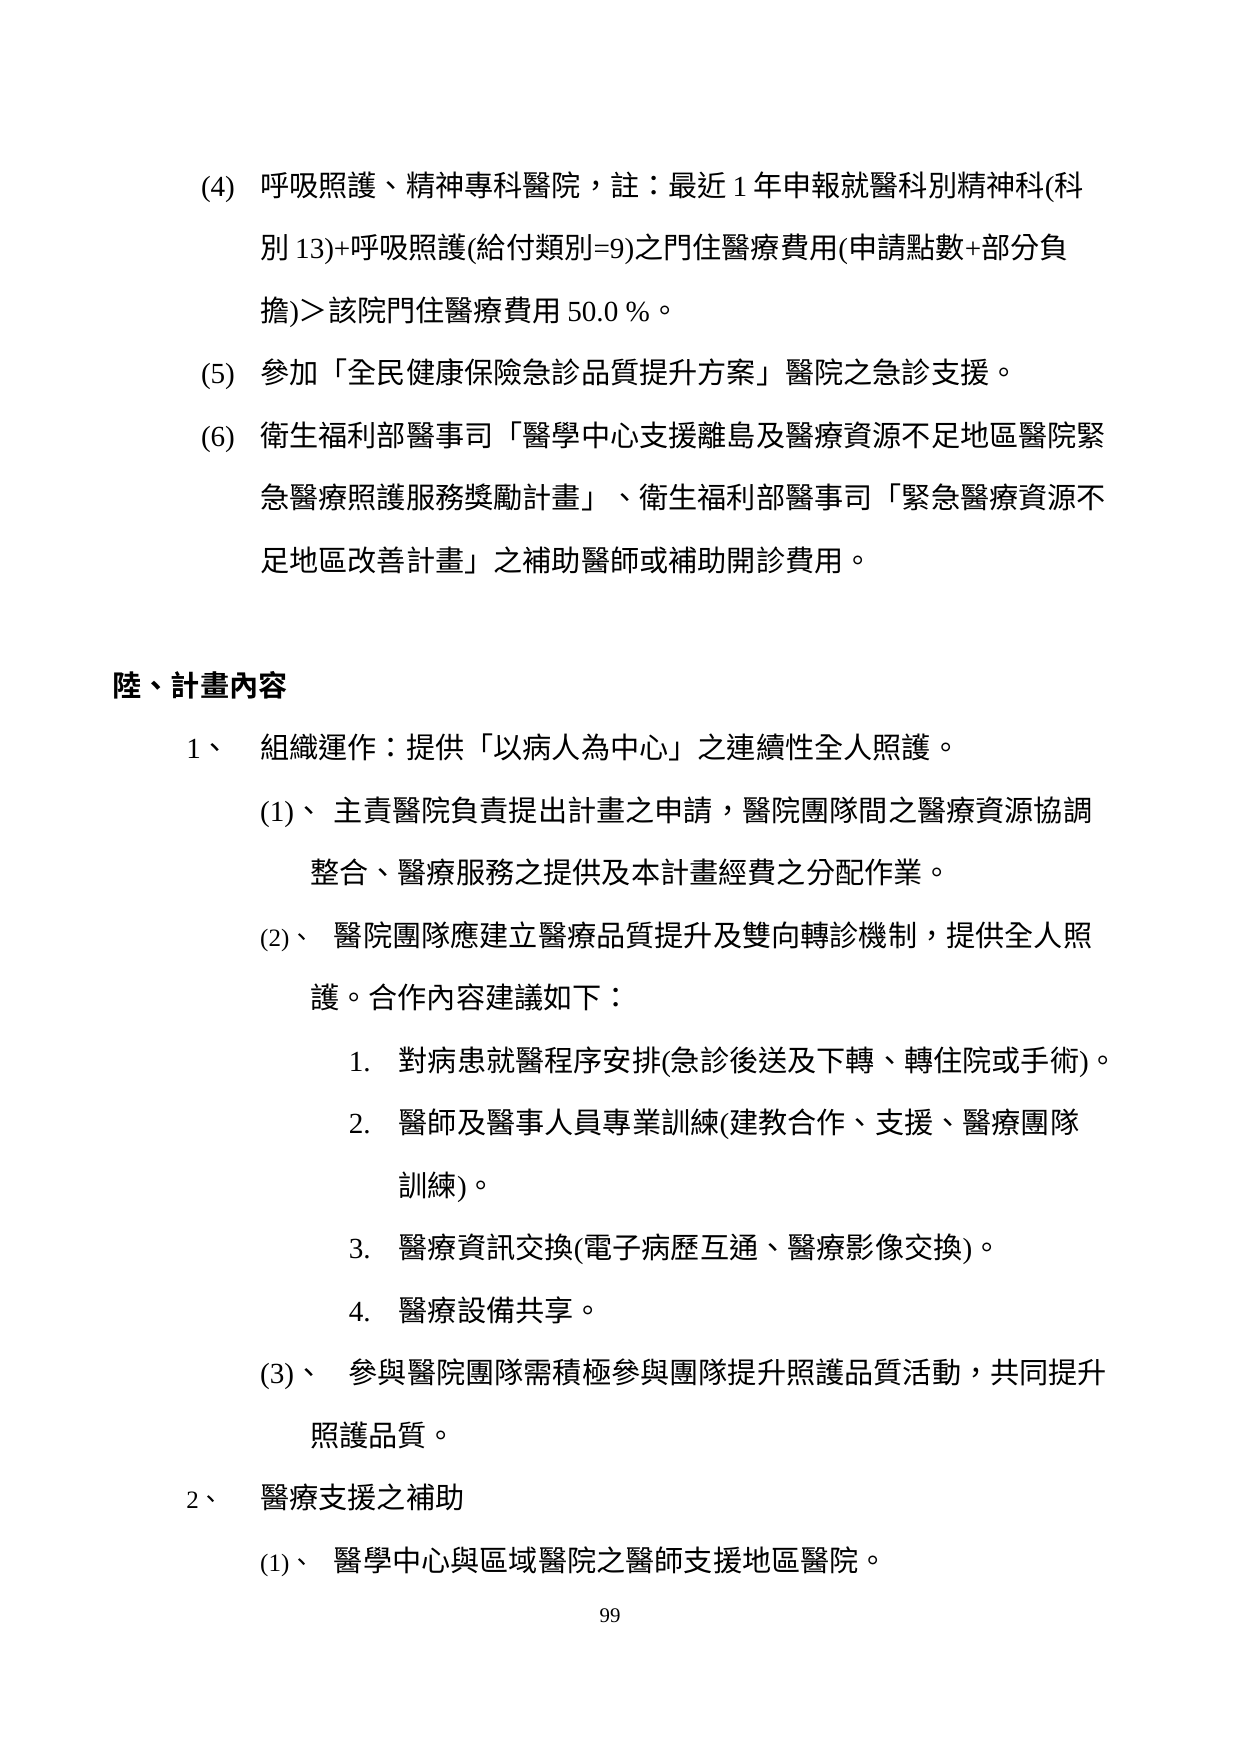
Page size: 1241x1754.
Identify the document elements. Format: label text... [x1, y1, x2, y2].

list 組織運作：提供「以病人為中心」之連續性全人照護。 [186, 704, 1107, 767]
list 醫療支援之補助 [186, 1454, 1107, 1517]
list 對病患就醫程序安排(急診後送及下轉、轉住院或手術)。 [348, 1017, 1107, 1079]
list 主責醫院負責提出計畫之申請，醫院團隊間之醫療資源協調整合、醫療服務之提供及本計畫經費之分配作業。 [260, 767, 1107, 892]
list 呼吸照護、精神專科醫院，註：最近1年申報就醫科別精神科(科別13)+呼吸照護(給付類別=9)之門住醫療費用(申請點數+部分負擔)＞該院門住醫療費用50.0 %。 [201, 142, 1107, 329]
list 參與醫院團隊需積極參與團隊提升照護品質活動，共同提升照護品質。 [260, 1329, 1107, 1454]
list 醫療資訊交換(電子病歷互通、醫療影像交換)。 [348, 1204, 1107, 1267]
list 醫學中心與區域醫院之醫師支援地區醫院。 [260, 1517, 1107, 1579]
list 醫院團隊應建立醫療品質提升及雙向轉診機制，提供全人照護。合作內容建議如下： [260, 892, 1107, 1017]
list 醫師及醫事人員專業訓練(建教合作、支援、醫療團隊訓練)。 [348, 1079, 1107, 1204]
text 陸、計畫內容 [112, 642, 1107, 704]
list 醫療設備共享。 [348, 1267, 1107, 1329]
list 參加「全民健康保險急診品質提升方案」醫院之急診支援。 [201, 329, 1107, 392]
list 衛生福利部醫事司「醫學中心支援離島及醫療資源不足地區醫院緊急醫療照護服務獎勵計畫」、衛生福利部醫事司「緊急醫療資源不足地區改善計畫」之補助醫師或補助開診費用。 [201, 392, 1107, 579]
